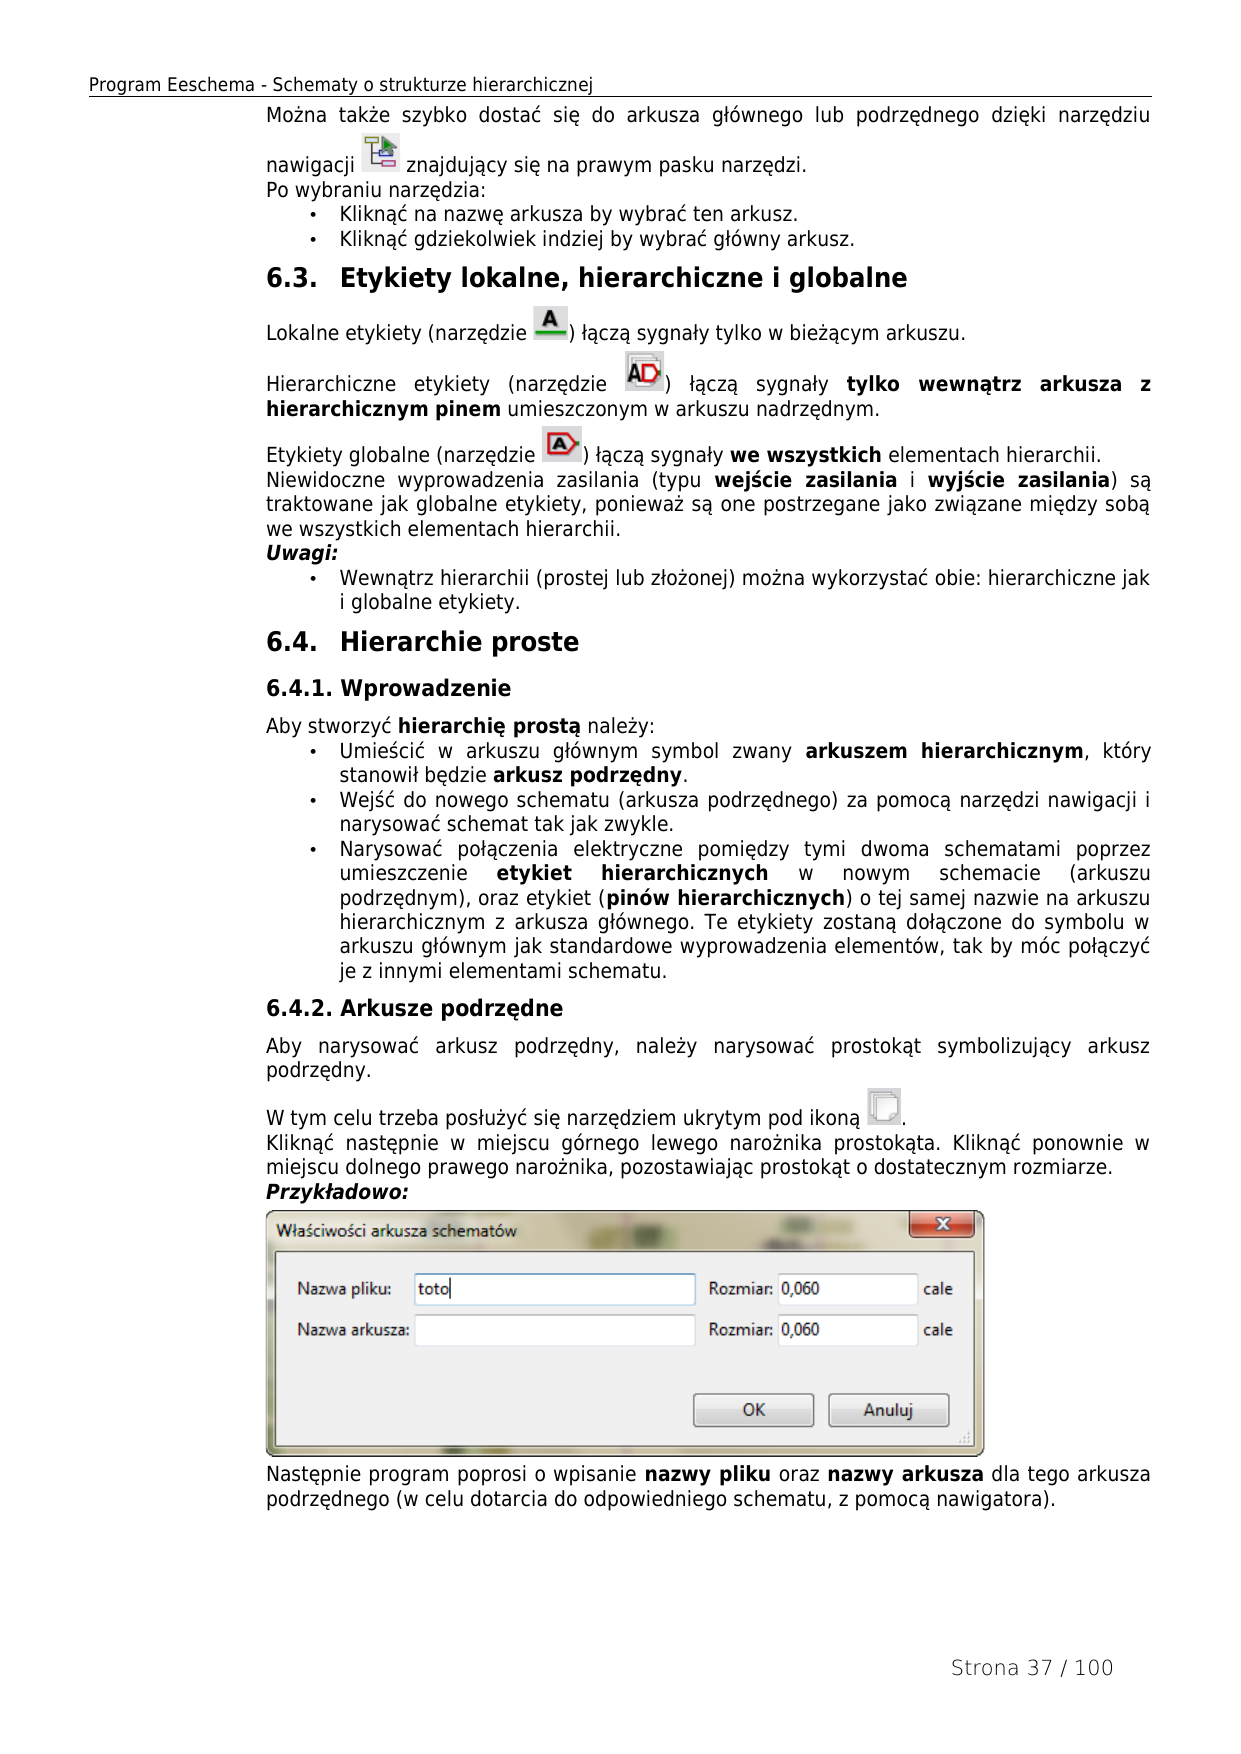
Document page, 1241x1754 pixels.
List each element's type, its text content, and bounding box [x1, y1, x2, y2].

text W tym celu trzeba posłużyć się narzędziem ukrytym pod ikoną . [266, 1083, 1152, 1131]
picture [265, 1210, 985, 1457]
subtitle Wprowadzenie [266, 675, 1152, 702]
picture [533, 306, 568, 340]
list Kliknąć na nazwę arkusza by wybrać ten arkusz. [310, 202, 1152, 226]
text Kliknąć następnie w miejscu górnego lewego narożnika prostokąta. Kliknąć ponownie w miejscu dolnego prawego narożnika, pozostawiając prostokąt o dostatecznym rozmiarze. [266, 1131, 1152, 1180]
list Wewnątrz hierarchii (prostej lub złożonej) można wykorzystać obie: hierarchiczne jak i globalne etykiety. [310, 566, 1152, 614]
subtitle Hierarchie proste [266, 626, 1152, 658]
list Umieścić w arkuszu głównym symbol zwany arkuszem hierarchicznym, który stanowił będzie arkusz podrzędny. [310, 739, 1152, 788]
text Niewidoczne wyprowadzenia zasilania (typu wejście zasilania i wyjście zasilania) są traktowane jak globalne etykiety, ponieważ są one postrzegane jako związane między sobą we wszystkich elementach hierarchii. [266, 468, 1152, 541]
text Aby narysować arkusz podrzędny, należy narysować prostokąt symbolizujący arkusz podrzędny. [266, 1034, 1152, 1083]
text Uwagi: [266, 541, 1152, 566]
list Kliknąć gdziekolwiek indziej by wybrać główny arkusz. [310, 226, 1152, 251]
picture [625, 351, 665, 391]
text Następnie program poprosi o wpisanie nazwy pliku oraz nazwy arkusza dla tego arkusza podrzędnego (w celu dotarcia do odpowiedniego schematu, z pomocą nawigatora). [266, 1462, 1152, 1511]
text Przykładowo: [266, 1180, 1152, 1204]
picture [541, 426, 582, 462]
text Można także szybko dostać się do arkusza głównego lub podrzędnego dzięki narzędziu nawigacji znajdujący się na prawym pasku narzędzi. [266, 103, 1152, 177]
subtitle Arkusze podrzędne [266, 995, 1152, 1022]
picture [361, 133, 401, 172]
text Hierarchiczne etykiety (narzędzie ) łączą sygnały tylko wewnątrz arkusza z hierarchicznym pinem umieszczonym w arkuszu nadrzędnym. [266, 346, 1152, 421]
text Lokalne etykiety (narzędzie ) łączą sygnały tylko w bieżącym arkuszu. [266, 300, 1152, 346]
picture [867, 1088, 901, 1125]
text Aby stworzyć hierarchię prostą należy: [266, 714, 1152, 739]
list Wejść do nowego schematu (arkusza podrzędnego) za pomocą narzędzi nawigacji i narysować schemat tak jak zwykle. [310, 788, 1152, 837]
text Po wybraniu narzędzia: [266, 177, 1152, 202]
text Etykiety globalne (narzędzie ) łączą sygnały we wszystkich elementach hierarchii. [266, 421, 1152, 468]
list Narysować połączenia elektryczne pomiędzy tymi dwoma schematami poprzez umieszczenie etykiet hierarchicznych w nowym schemacie (arkuszu podrzędnym), oraz etykiet (pinów hierarchicznych) o tej samej nazwie na arkuszu hierarchicznym z arkusza głównego. Te etykiety zostaną dołączone do symbolu w arkuszu głównym jak standardowe wyprowadzenia elementów, tak by móc połączyć je z innymi elementami schematu. [310, 837, 1152, 983]
subtitle Etykiety lokalne, hierarchiczne i globalne [266, 263, 1152, 294]
